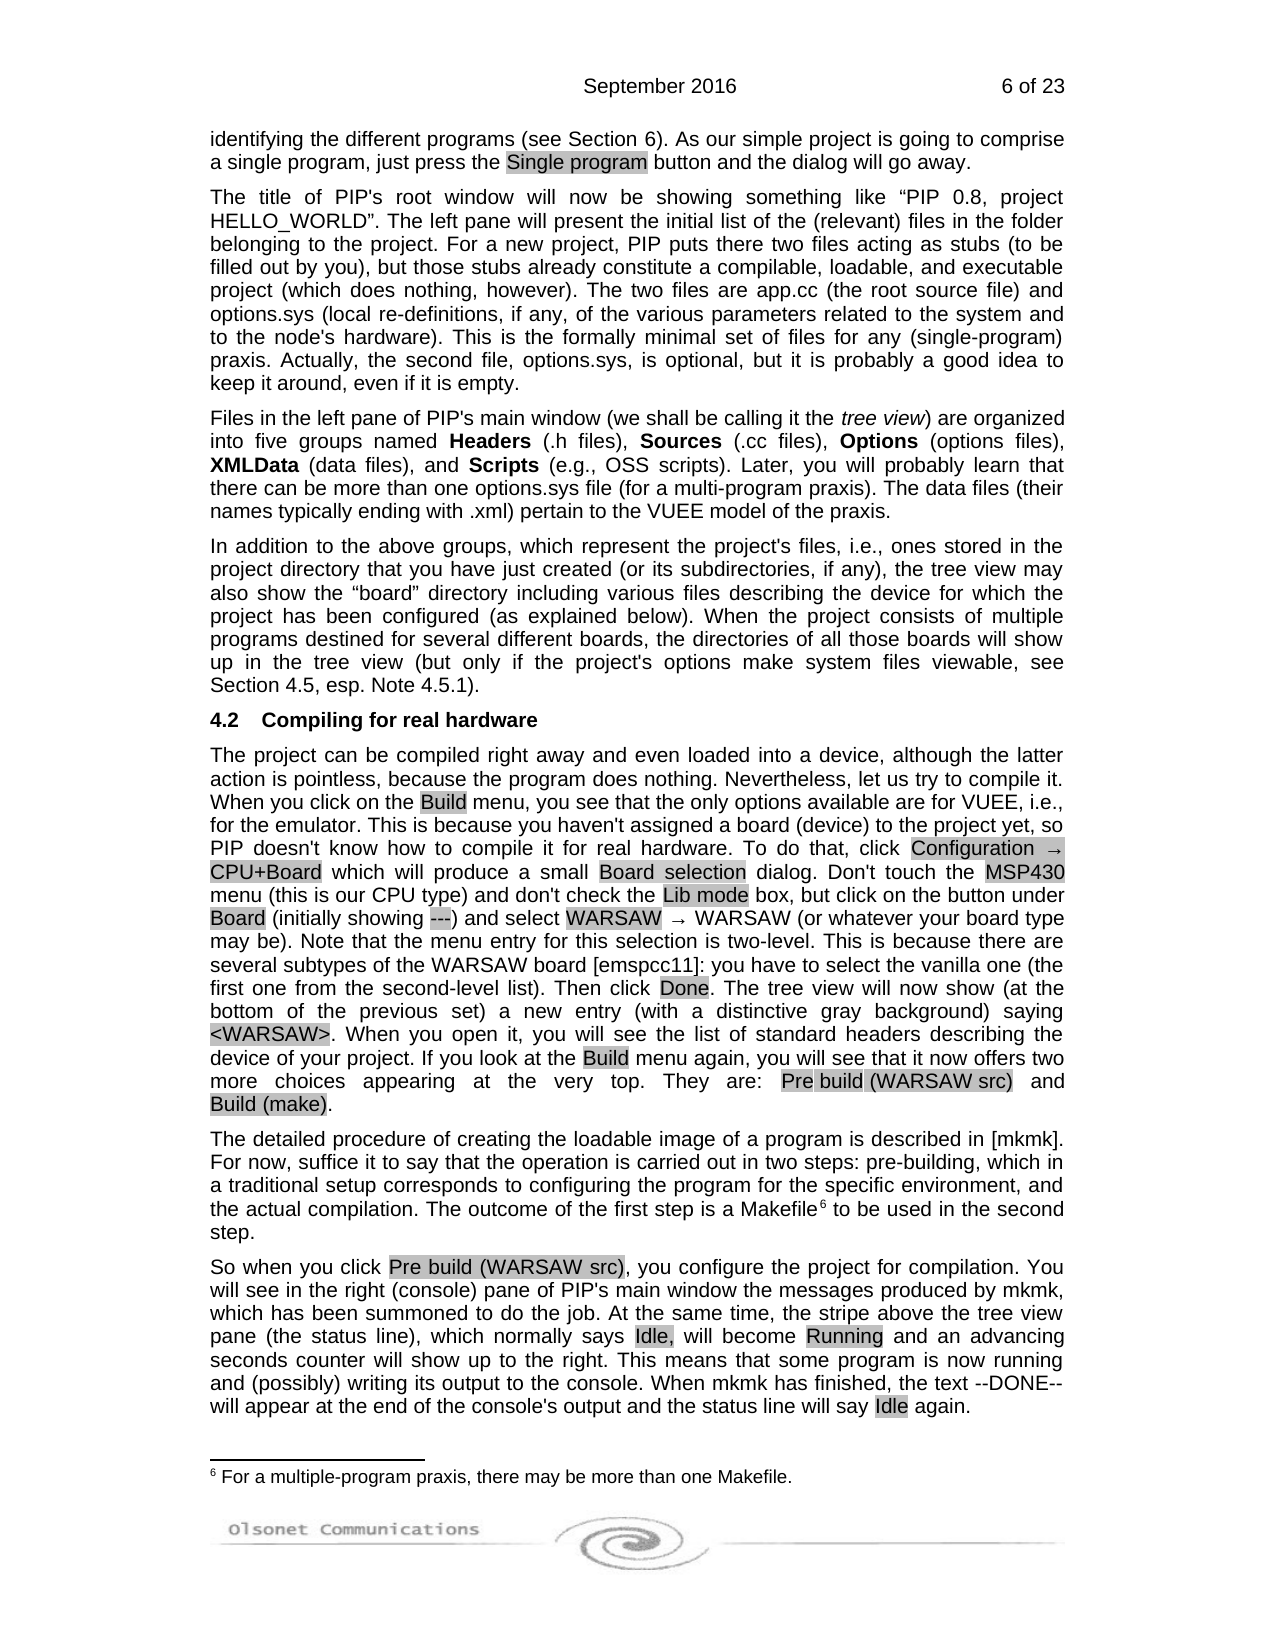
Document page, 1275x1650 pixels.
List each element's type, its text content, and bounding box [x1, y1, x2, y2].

text The title of PIP's root window will now be showing something like “PIP 0.8, project HELLO_WORLD”. The left pane will present the initial list of the (relevant) files in the folder belonging to the project. For a new project, PIP puts there two files acting as stubs (to be filled out by you), but those stubs already constitute a compilable, loadable, and executable project (which does nothing, however). The two files are app.cc (the root source file) and options.sys (local re-definitions, if any, of the various parameters related to the system and to the node's hardware). This is the formally minimal set of files for any (single-program) praxis. Actually, the second file, options.sys, is optional, but it is probably a good idea to keep it around, even if it is empty. [210, 186, 1065, 395]
text So when you click Pre build (WARSAW src), you configure the project for compilation. You will see in the right (console) pane of PIP's main window the messages produced by mkmk, which has been summoned to do the job. At the same time, the stripe above the tree view pane (the status line), which normally says Idle, will become Running and an advancing seconds counter will show up to the right. This means that some program is now running and (possibly) writing its output to the console. When mkmk has finished, the text --DONE-- will appear at the end of the console's output and the status line will say Idle again. [210, 1255, 1065, 1418]
text The detailed procedure of creating the loadable image of a program is described in [mkmk]. For now, suffice it to say that the operation is carried out in two steps: pre-building, which in a traditional setup corresponds to configuring the program for the specific environment, and the actual compilation. The outcome of the first step is a Makefile to be used in the second step. [210, 1127, 1065, 1244]
picture [210, 1501, 1065, 1593]
text The project can be compiled right away and even loaded into a device, although the latter action is pointless, because the program does nothing. Nevertheless, let us try to compile it. When you click on the Build menu, you see that the only options available are for VUEE, i.e., for the emulator. This is because you haven't assigned a board (device) to the project yet, so PIP doesn't know how to compile it for real hardware. To do that, click Configuration → CPU+Board which will produce a small Board selection dialog. Don't touch the MSP430 menu (this is our CPU type) and don't check the Lib mode box, but click on the button under Board (initially showing ---) and select WARSAW → WARSAW (or whatever your board type may be). Note that the menu entry for this selection is two-level. This is because there are several subtypes of the WARSAW board [emspcc11]: you have to select the vanilla one (the first one from the second-level list). Then click Done. The tree view will now show (at the bottom of the previous set) a new entry (with a distinctive gray background) saying <WARSAW>. When you open it, you will see the list of standard headers describing the device of your project. If you look at the Build menu again, you will see that it now offers two more choices appearing at the very top. They are: Pre build (WARSAW src) and Build (make). [210, 744, 1065, 1116]
text Files in the left pane of PIP's main window (we shall be calling it the tree view) are organized into five groups named Headers (.h files), Sources (.cc files), Options (options files), XMLData (data files), and Scripts (e.g., OSS scripts). Later, you will probably learn that there can be more than one options.sys file (for a multi-program praxis). The data files (their names typically ending with .xml) pertain to the VUEE model of the praxis. [210, 407, 1065, 523]
text In addition to the above groups, which represent the project's files, i.e., ones stored in the project directory that you have just created (or its subdirectories, if any), the tree view may also show the “board” directory including various files describing the device for which the project has been configured (as explained below). When the project consists of multiple programs destined for several different boards, the directories of all those boards will show up in the tree view (but only if the project's options make system files viewable, see Section 4.5, esp. Note 4.5.1). [210, 535, 1065, 697]
text For a multiple-program praxis, there may be more than one Makefile. [210, 1466, 1065, 1487]
subtitle Compiling for real hardware [210, 709, 1065, 732]
text identifying the different programs (see Section 6). As our simple project is going to comprise a single program, just press the Single program button and the dialog will go away. [210, 128, 1065, 174]
